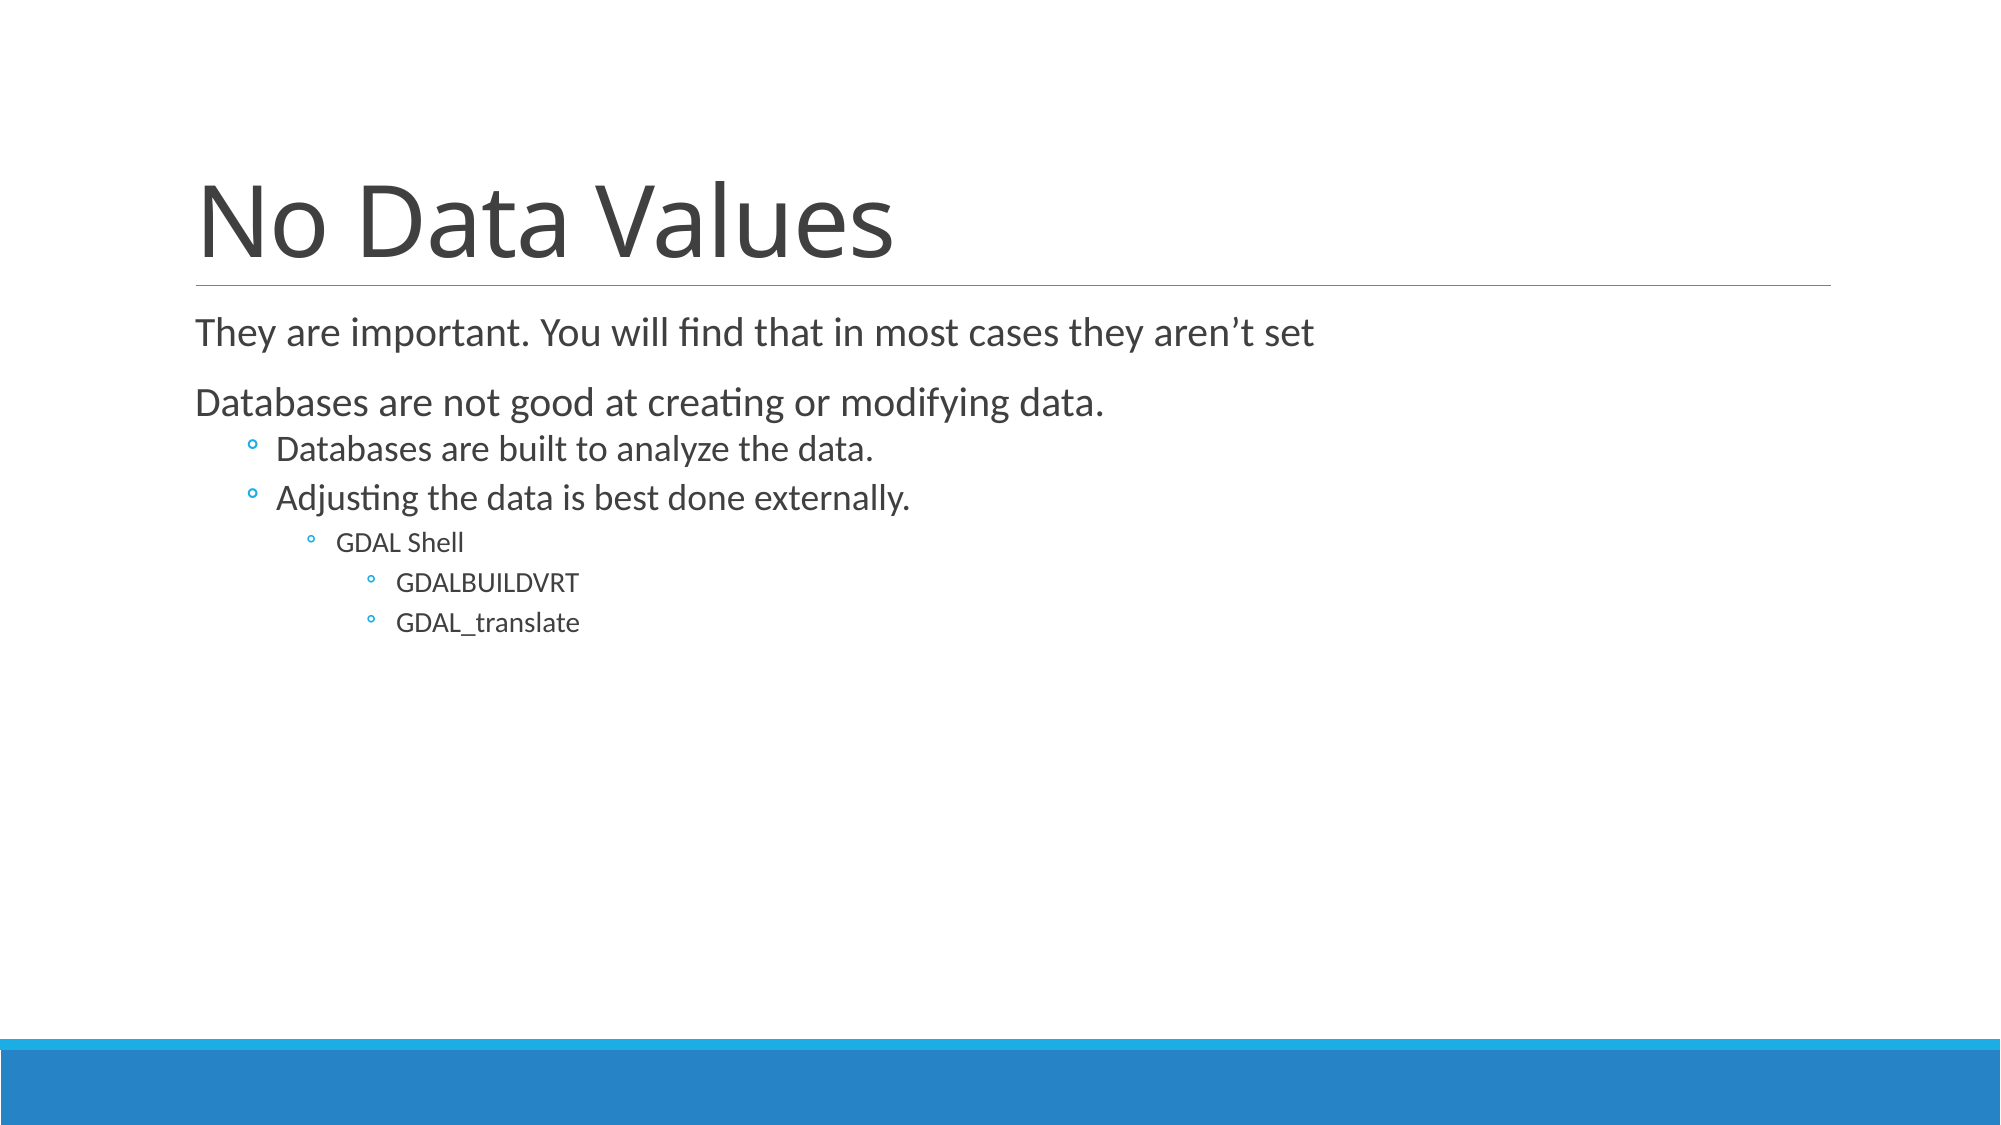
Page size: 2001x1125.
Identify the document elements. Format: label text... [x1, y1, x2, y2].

list They are important. You will find that in most cases they aren’t set Databases are not good at creating or modifying data. Databases are built to analyze the data. Adjusting the data is best done externally. GDAL Shell GDALBUILDVRT GDAL_translate [180, 302, 1831, 963]
title No Data Values [180, 47, 1831, 286]
